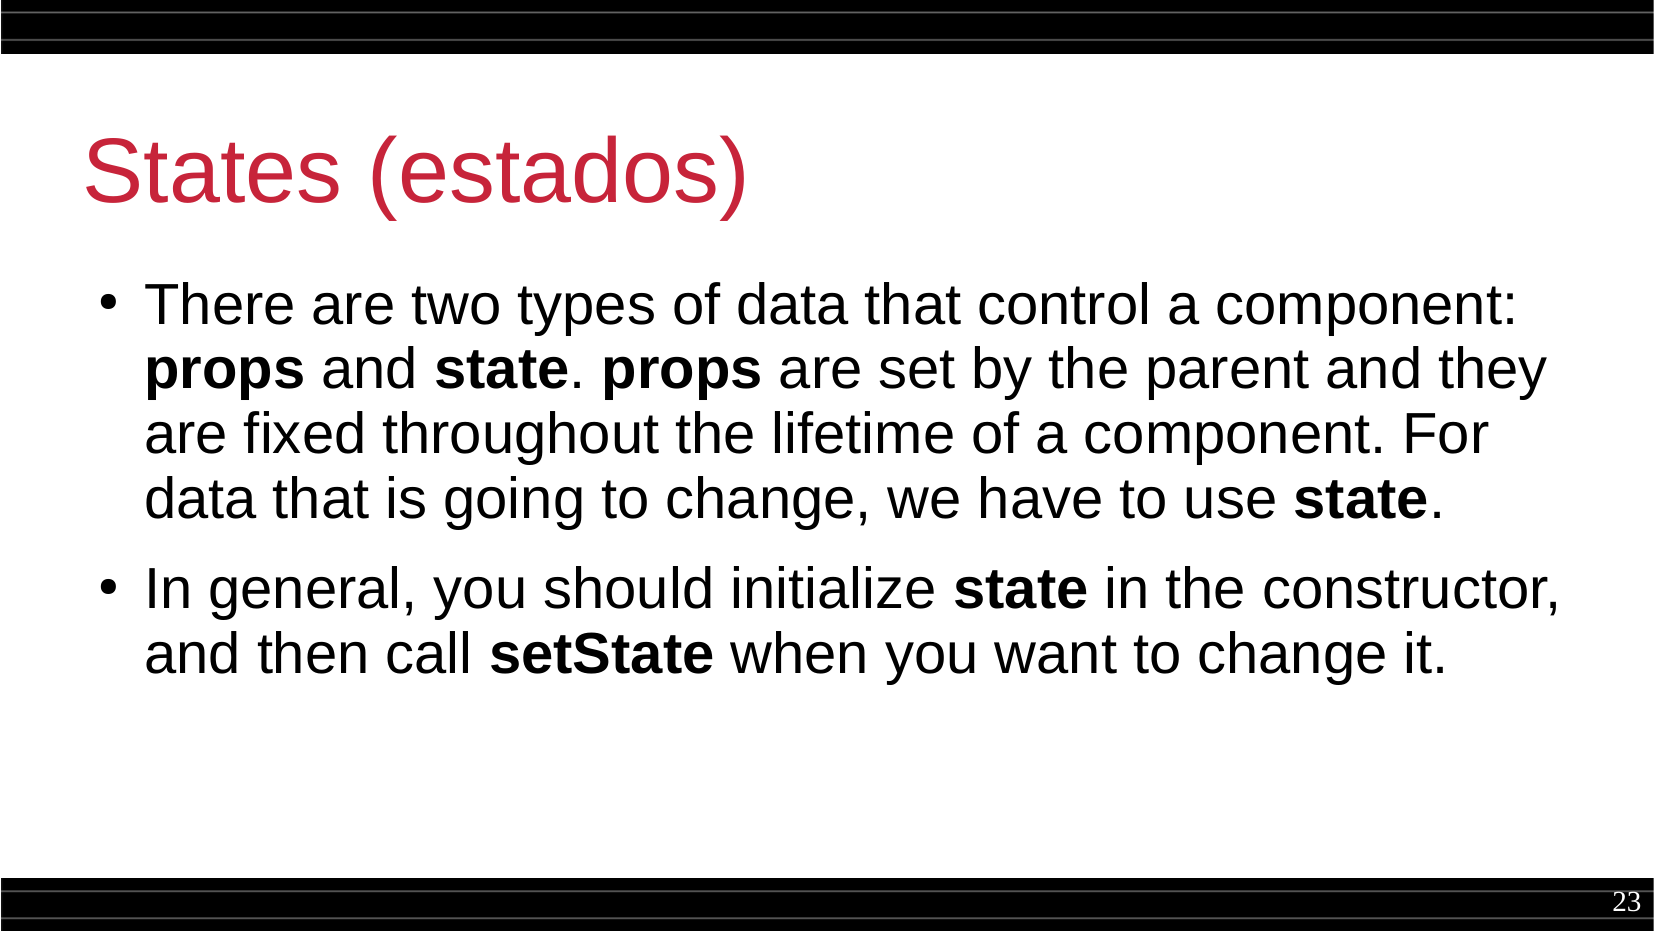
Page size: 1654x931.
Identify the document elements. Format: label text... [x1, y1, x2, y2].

list There are two types of data that control a component: props and state. props are set by the parent and they are fixed throughout the lifetime of a component. For data that is going to change, we have to use state. In general, you should initialize state in the constructor, and then call setState when you want to change it. [82, 271, 1571, 758]
title States (estados) [82, 92, 1571, 249]
picture [1, 0, 1654, 54]
picture [1, 878, 1654, 931]
